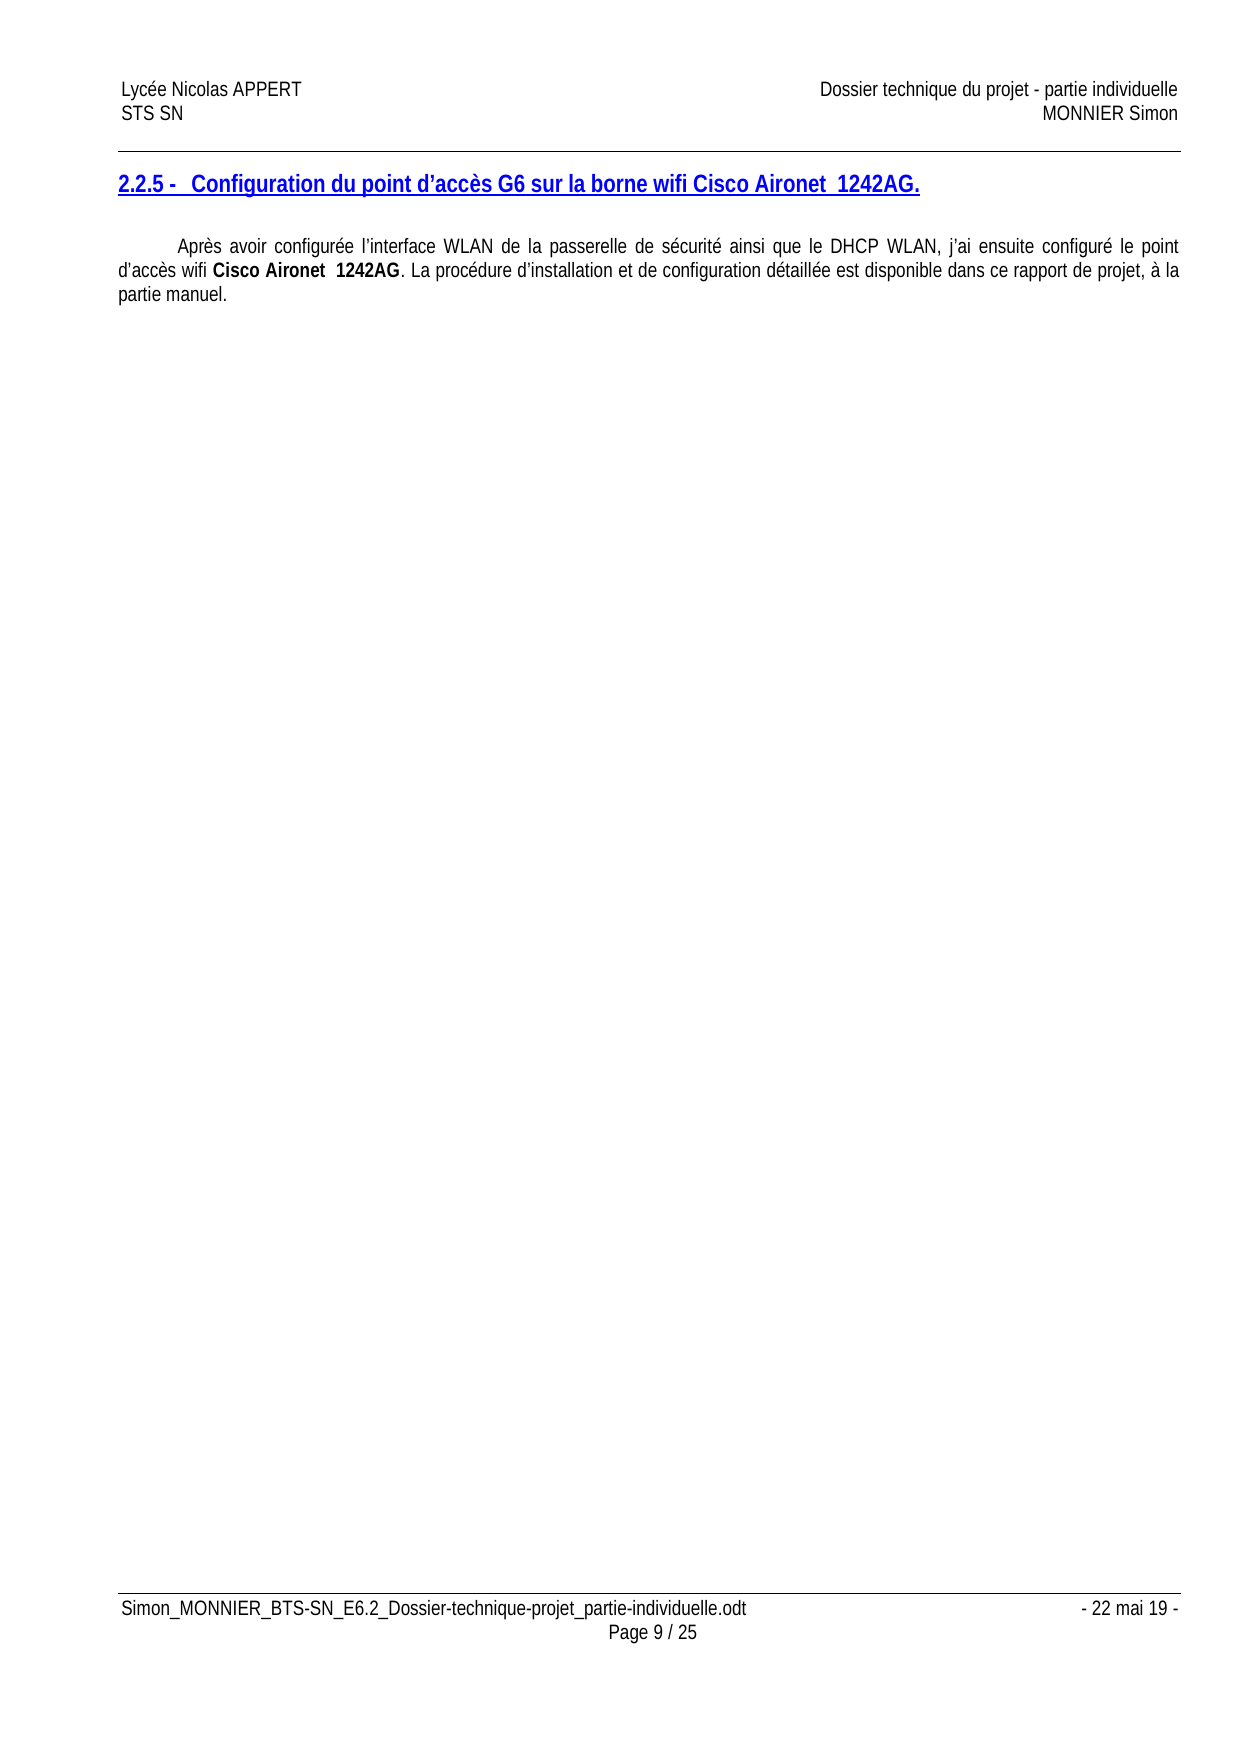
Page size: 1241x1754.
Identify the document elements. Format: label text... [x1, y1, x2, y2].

text Après avoir configurée l’interface WLAN de la passerelle de sécurité ainsi que le DHCP WLAN, j’ai ensuite configuré le point d’accès wifi Cisco Aironet 1242AG. La procédure d’installation et de configuration détaillée est disponible dans ce rapport de projet, à la partie manuel. [118, 234, 1181, 306]
subtitle Configuration du point d’accès G6 sur la borne wifi Cisco Aironet 1242AG. [118, 169, 1181, 198]
